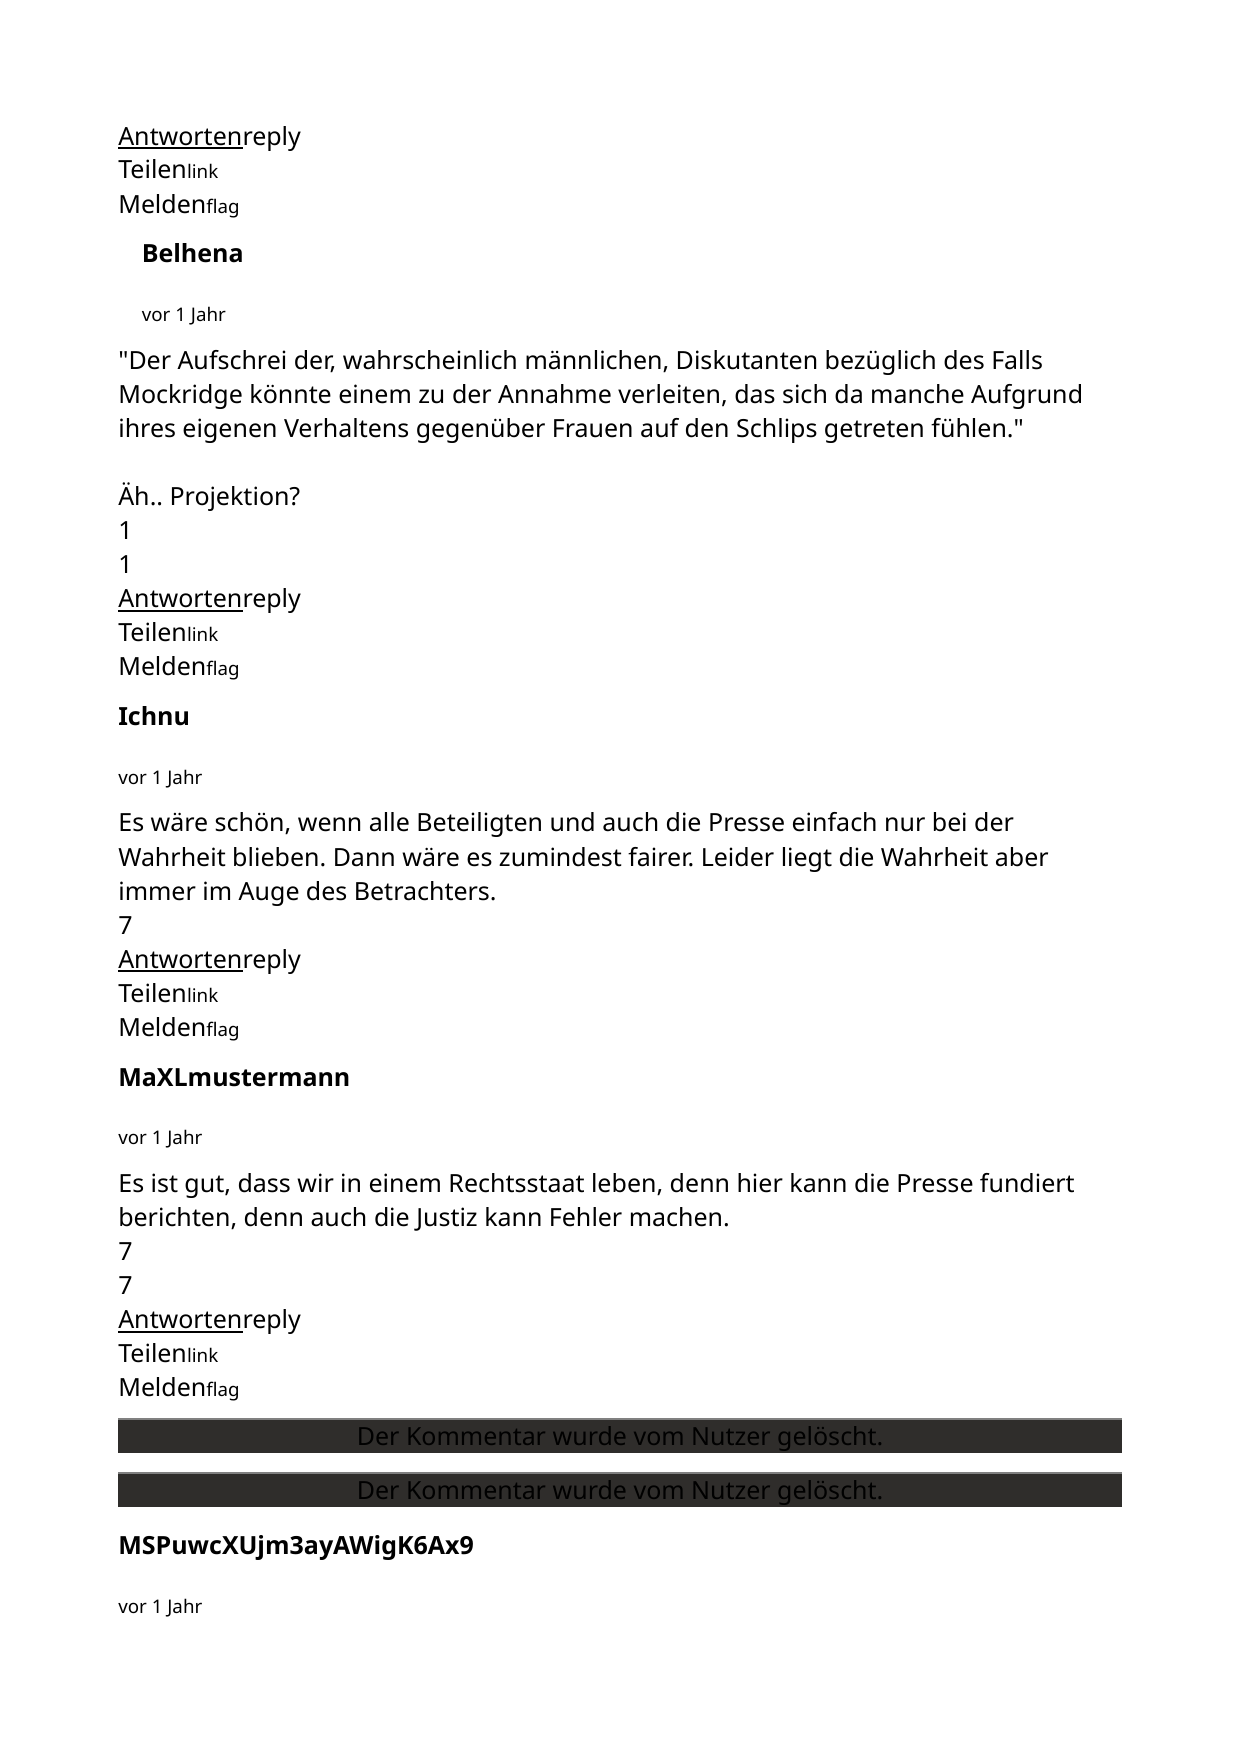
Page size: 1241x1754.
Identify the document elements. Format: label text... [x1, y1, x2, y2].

text "Der Aufschrei der, wahrscheinlich männlichen, Diskutanten bezüglich des Falls Mockridge könnte einem zu der Annahme verleiten, das sich da manche Aufgrund ihres eigenen Verhaltens gegenüber Frauen auf den Schlips getreten fühlen." Äh.. Projektion? [118, 342, 1122, 513]
text vor 1 Jahr [118, 1124, 1117, 1150]
text Teilenlink [118, 615, 1122, 649]
text Meldenflag [118, 1370, 1122, 1404]
text Antwortenreply [118, 118, 1122, 152]
text 1 [118, 513, 1122, 547]
text vor 1 Jahr [118, 764, 1117, 789]
text Antwortenreply [118, 581, 1122, 615]
text 7 [118, 907, 1122, 941]
text Meldenflag [118, 1009, 1122, 1043]
text vor 1 Jahr [142, 301, 1117, 327]
text MaXLmustermann [118, 1059, 1114, 1093]
text Es wäre schön, wenn alle Beteiligten und auch die Presse einfach nur bei der Wahrheit blieben. Dann wäre es zumindest fairer. Leider liegt die Wahrheit aber immer im Auge des Betrachters. [118, 805, 1122, 907]
text Meldenflag [118, 649, 1122, 683]
text Der Kommentar wurde vom Nutzer gelöscht. [118, 1420, 1122, 1453]
text Antwortenreply [118, 1302, 1122, 1336]
text Der Kommentar wurde vom Nutzer gelöscht. [118, 1474, 1122, 1507]
text Antwortenreply [118, 941, 1122, 975]
text Es ist gut, dass wir in einem Rechtsstaat leben, denn hier kann die Presse fundiert berichten, denn auch die Justiz kann Fehler machen. [118, 1166, 1122, 1234]
text 7 [118, 1234, 1122, 1268]
text 7 [118, 1268, 1122, 1302]
text MSPuwcXUjm3ayAWigK6Ax9 [118, 1528, 1114, 1562]
text 1 [118, 547, 1122, 581]
text Meldenflag [118, 186, 1122, 220]
text Ichnu [118, 699, 1114, 733]
text Teilenlink [118, 1336, 1122, 1370]
text Belhena [142, 236, 1114, 270]
text vor 1 Jahr [118, 1593, 1117, 1618]
text Teilenlink [118, 975, 1122, 1009]
text Teilenlink [118, 152, 1122, 186]
